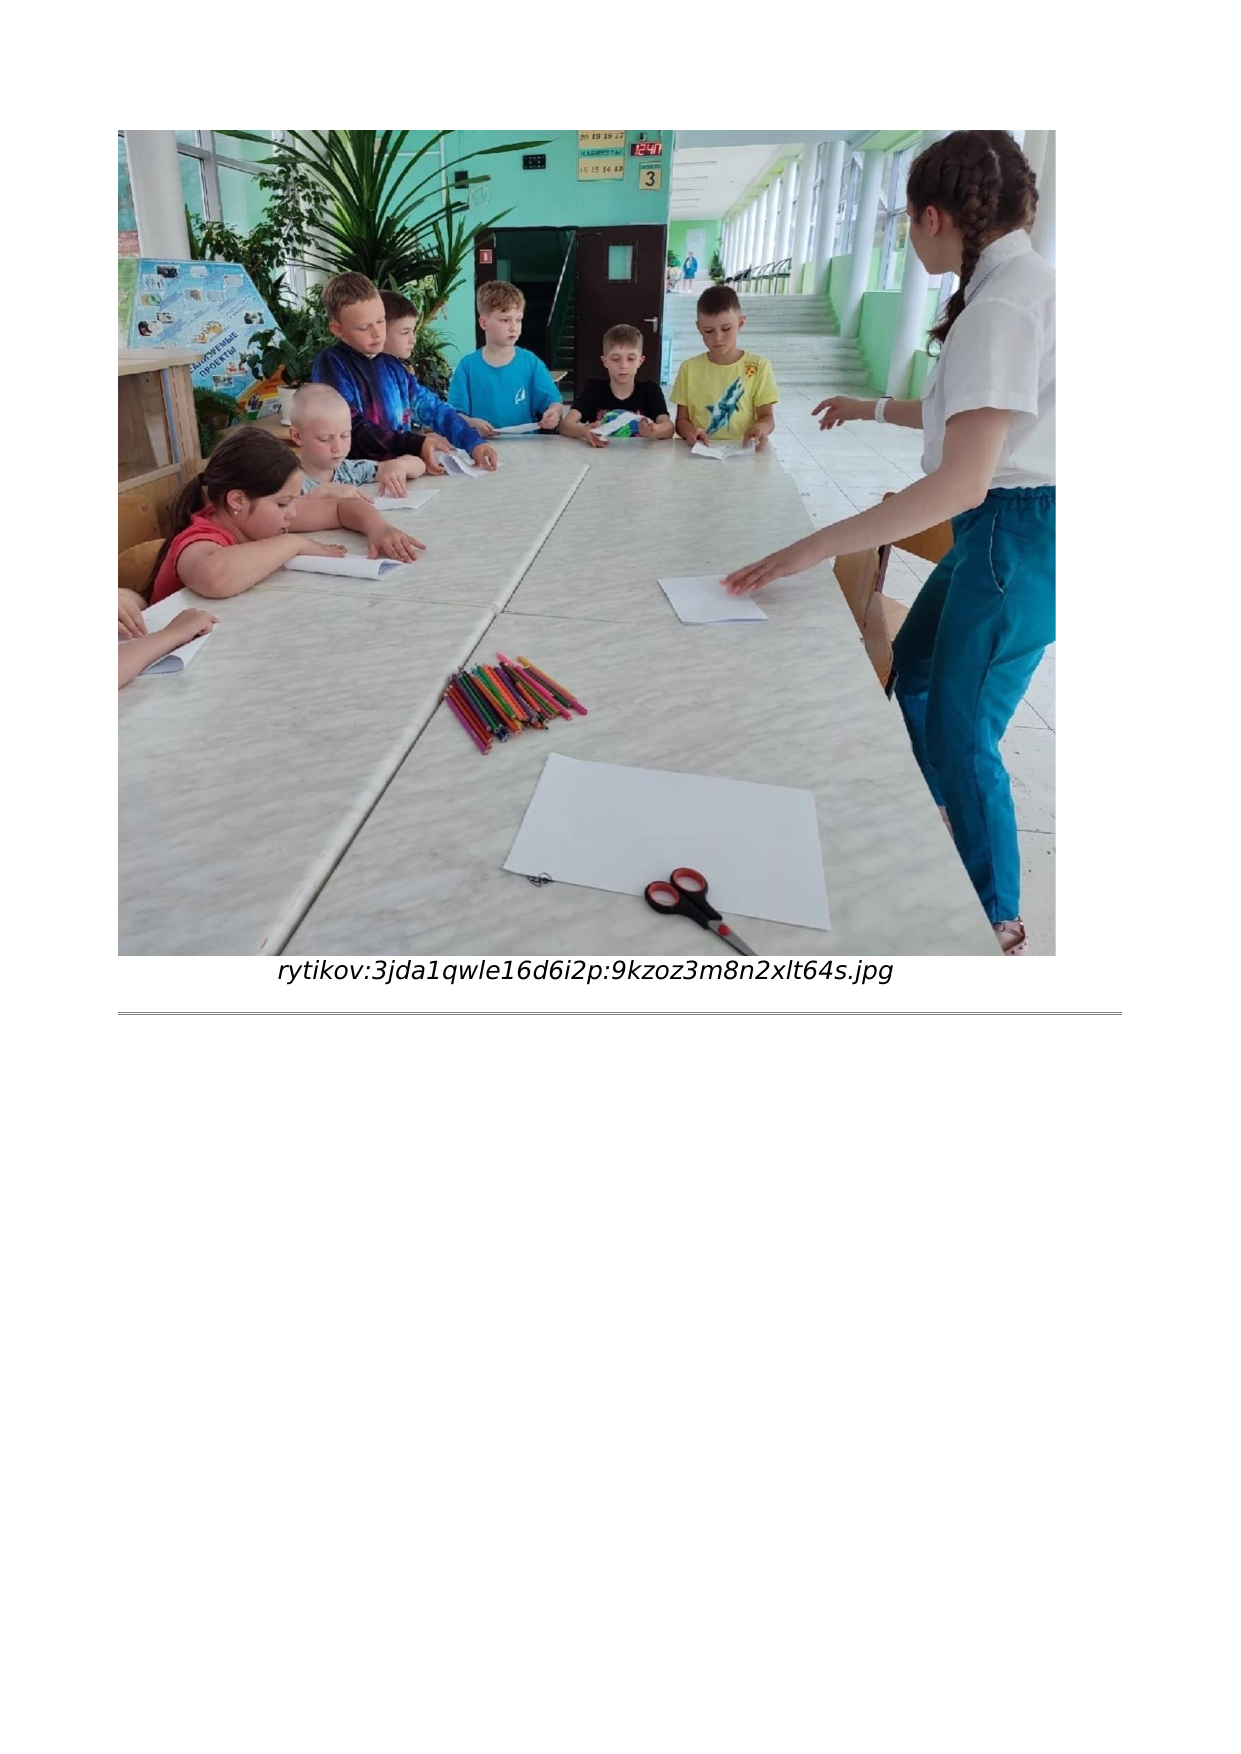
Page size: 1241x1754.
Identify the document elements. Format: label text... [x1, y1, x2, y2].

picture [987, 637, 1000, 664]
picture [958, 557, 966, 565]
picture [958, 606, 973, 622]
picture [974, 702, 978, 712]
picture [1012, 525, 1033, 539]
picture [978, 678, 983, 687]
picture [987, 579, 1007, 599]
picture [118, 130, 1056, 956]
picture [980, 666, 989, 674]
text rytikov:3jda1qwle16d6i2p:9kzoz3m8n2xlt64s.jpg [118, 956, 1056, 985]
